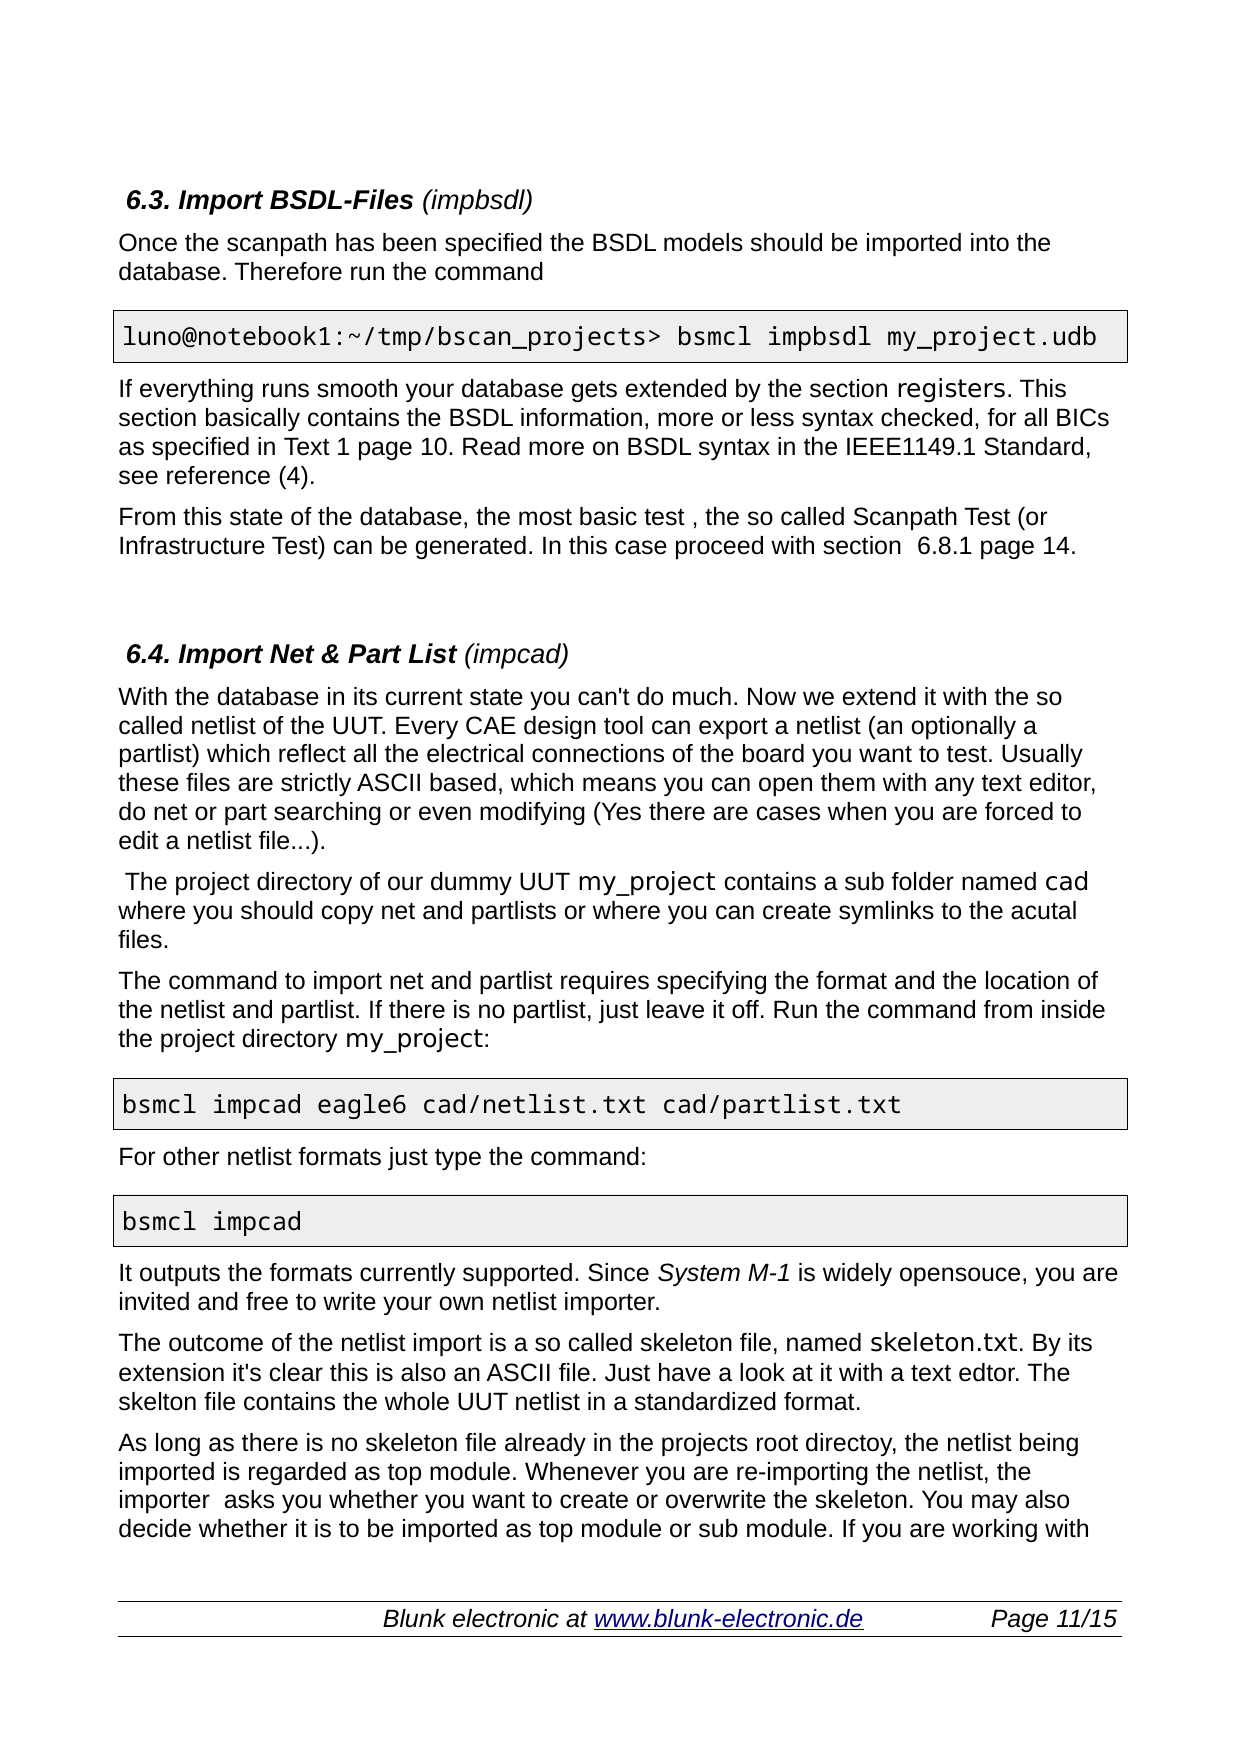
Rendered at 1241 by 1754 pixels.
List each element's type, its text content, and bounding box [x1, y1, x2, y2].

text If everything runs smooth your database gets extended by the section registers. This section basically contains the BSDL information, more or less syntax checked, for all BICs as specified in Text 1 page 10. Read more on BSDL syntax in the IEEE1149.1 Standard, see reference (4). [118, 363, 1122, 489]
text With the database in its current state you can't do much. Now we extend it with the so called netlist of the UUT. Every CAE design tool can export a netlist (an optionally a partlist) which reflect all the electrical connections of the board you want to test. Usually these files are strictly ASCII based, which means you can open them with any text editor, do net or part searching or even modifying (Yes there are cases when you are forced to edit a netlist file...). [118, 682, 1122, 854]
subtitle Import Net & Part List (impcad) [118, 638, 1122, 669]
text The outcome of the netlist import is a so called skeleton file, named skeleton.txt. By its extension it's clear this is also an ASCII file. Just have a look at it with a text edtor. The skelton file contains the whole UUT netlist in a standardized format. [118, 1328, 1122, 1415]
text The command to import net and partlist requires specifying the format and the location of the netlist and partlist. If there is no partlist, just leave it off. Run the command from inside the project directory my_project: [118, 966, 1122, 1053]
text bsmcl impcad [122, 1203, 1118, 1238]
text Once the scanpath has been specified the BSDL models should be imported into the database. Therefore run the command [118, 228, 1122, 286]
text [118, 1183, 1122, 1194]
text For other netlist formats just type the command: [118, 1130, 1122, 1170]
text The project directory of our dummy UUT my_project contains a sub folder named cad where you should copy net and partlists or where you can create symlinks to the acutal files. [118, 867, 1122, 954]
text luno@notebook1:~/tmp/bscan_projects> bsmcl impbsdl my_project.udb [122, 319, 1118, 353]
text [118, 1066, 1122, 1078]
subtitle Import BSDL-Files (impbsdl) [118, 184, 1122, 216]
text It outputs the formats currently supported. Since System M-1 is widely opensouce, you are invited and free to write your own netlist importer. [118, 1247, 1122, 1316]
text From this state of the database, the most basic test , the so called Scanpath Test (or Infrastructure Test) can be generated. In this case proceed with section 6.8.1 page 14. [118, 502, 1122, 559]
text As long as there is no skeleton file already in the projects root directoy, the netlist being imported is regarded as top module. Whenever you are re-importing the netlist, the importer asks you whether you want to create or overwrite the skeleton. You may also decide whether it is to be imported as top module or sub module. If you are working with [118, 1428, 1122, 1543]
text [118, 298, 1122, 310]
text bsmcl impcad eagle6 cad/netlist.txt cad/partlist.txt [122, 1087, 1118, 1121]
